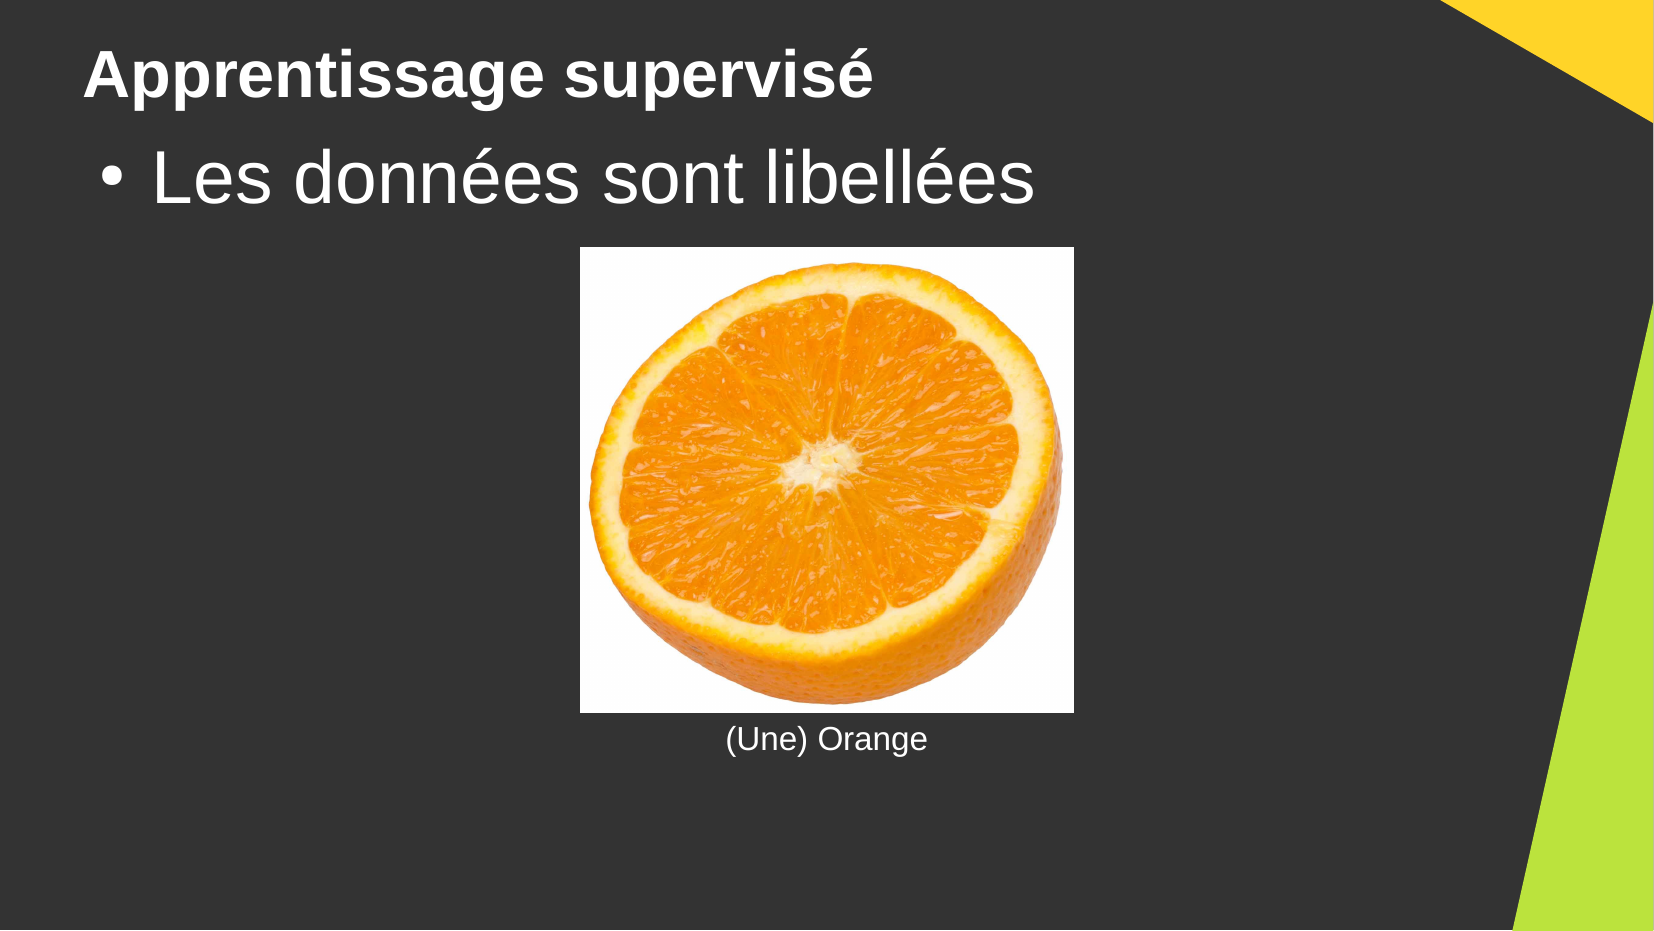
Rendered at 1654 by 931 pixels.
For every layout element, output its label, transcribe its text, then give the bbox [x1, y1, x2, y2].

text_box [1440, 0, 1654, 124]
title Apprentissage supervisé [82, 37, 1571, 115]
text_box [1512, 298, 1654, 931]
list Les données sont libellées [80, 135, 1560, 225]
title (Une) Orange [464, 720, 1189, 758]
picture [580, 247, 1074, 713]
